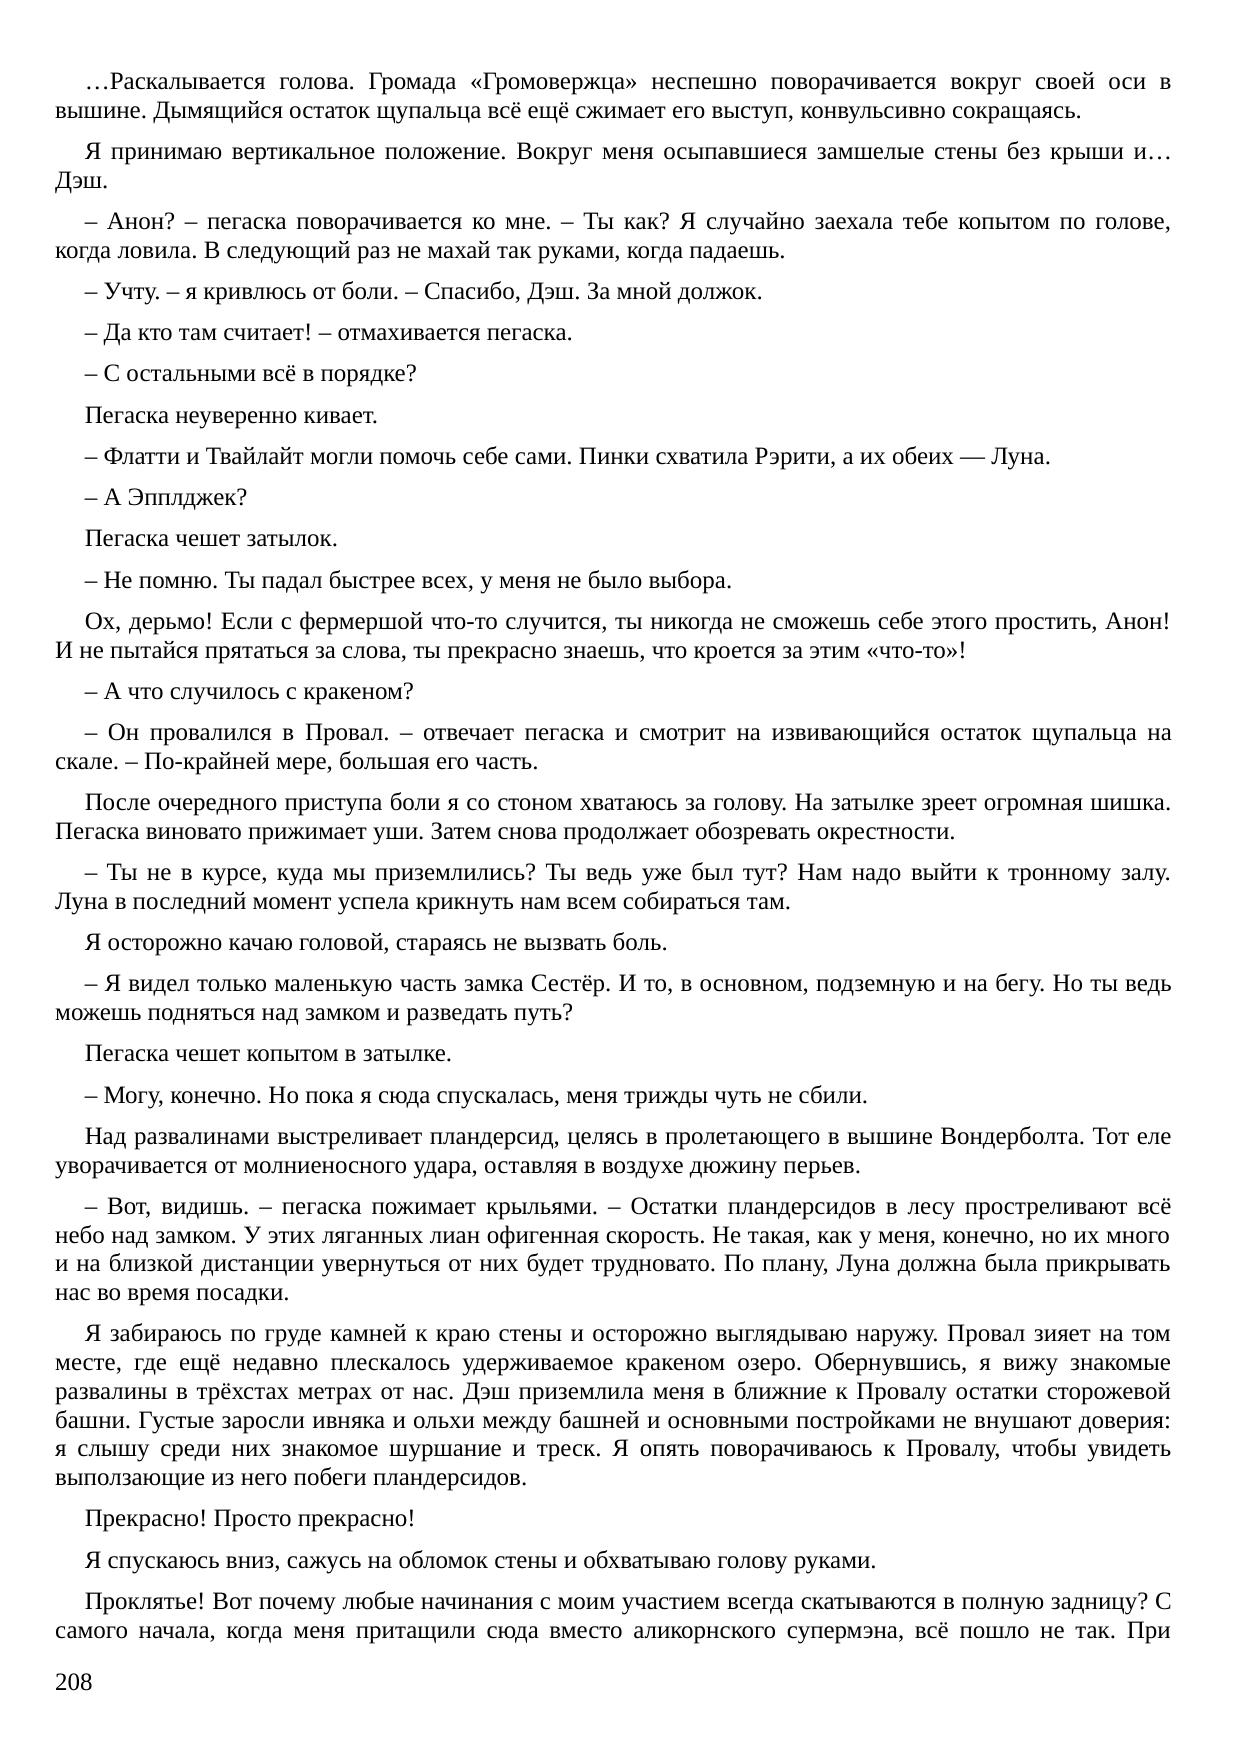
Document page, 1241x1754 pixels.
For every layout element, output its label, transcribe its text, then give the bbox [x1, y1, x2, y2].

text – Ты не в курсе, куда мы приземлились? Ты ведь уже был тут? Нам надо выйти к тронному залу. Луна в последний момент успела крикнуть нам всем собираться там. [55, 857, 1173, 915]
text Ох, дерьмо! Если с фермершой что-то случится, ты никогда не сможешь себе этого простить, Анон! И не пытайся прятаться за слова, ты прекрасно знаешь, что кроется за этим «что-то»! [55, 606, 1173, 663]
text – Могу, конечно. Но пока я сюда спускалась, меня трижды чуть не сбили. [55, 1080, 1173, 1108]
text – А Эпплджек? [55, 482, 1173, 511]
text – Да кто там считает! – отмахивается пегаска. [55, 317, 1173, 346]
text – Учту. – я кривлюсь от боли. – Спасибо, Дэш. За мной должок. [55, 276, 1173, 305]
text – Флатти и Твайлайт могли помочь себе сами. Пинки схватила Рэрити, а их обеих — Луна. [55, 441, 1173, 470]
text Пегаска чешет затылок. [55, 523, 1173, 552]
text Прекрасно! Просто прекрасно! [55, 1503, 1173, 1532]
text …Раскалывается голова. Громада «Громовержца» неспешно поворачивается вокруг своей оси в вышине. Дымящийся остаток щупальца всё ещё сжимает его выступ, конвульсивно сокращаясь. [55, 66, 1173, 123]
text Пегаска чешет копытом в затылке. [55, 1038, 1173, 1067]
text Пегаска неуверенно кивает. [55, 400, 1173, 428]
text – Я видел только маленькую часть замка Сестёр. И то, в основном, подземную и на бегу. Но ты ведь можешь подняться над замком и разведать путь? [55, 968, 1173, 1026]
text – А что случилось с кракеном? [55, 676, 1173, 705]
text Я осторожно качаю головой, стараясь не вызвать боль. [55, 927, 1173, 956]
text Я принимаю вертикальное положение. Вокруг меня осыпавшиеся замшелые стены без крыши и… Дэш. [55, 136, 1173, 193]
text – С остальными всё в порядке? [55, 358, 1173, 387]
text – Вот, видишь. – пегаска пожимает крыльями. – Остатки пландерсидов в лесу простреливают всё небо над замком. У этих ляганных лиан офигенная скорость. Не такая, как у меня, конечно, но их много и на близкой дистанции увернуться от них будет трудновато. По плану, Луна должна была прикрывать нас во время посадки. [55, 1191, 1173, 1306]
text Я спускаюсь вниз, сажусь на обломок стены и обхватываю голову руками. [55, 1545, 1173, 1573]
text – Не помню. Ты падал быстрее всех, у меня не было выбора. [55, 565, 1173, 593]
text Я забираюсь по груде камней к краю стены и осторожно выглядываю наружу. Провал зияет на том месте, где ещё недавно плескалось удерживаемое кракеном озеро. Обернувшись, я вижу знакомые развалины в трёхстах метрах от нас. Дэш приземлила меня в ближние к Провалу остатки сторожевой башни. Густые заросли ивняка и ольхи между башней и основными постройками не внушают доверия: я слышу среди них знакомое шуршание и треск. Я опять поворачиваюсь к Провалу, чтобы увидеть выползающие из него побеги пландерсидов. [55, 1318, 1173, 1491]
text После очередного приступа боли я со стоном хватаюсь за голову. На затылке зреет огромная шишка. Пегаска виновато прижимает уши. Затем снова продолжает обозревать окрестности. [55, 787, 1173, 845]
text – Анон? – пегаска поворачивается ко мне. – Ты как? Я случайно заехала тебе копытом по голове, когда ловила. В следующий раз не махай так руками, когда падаешь. [55, 206, 1173, 263]
text Проклятье! Вот почему любые начинания с моим участием всегда скатываются в полную задницу? С самого начала, когда меня притащили сюда вместо аликорнского супермэна, всё пошло не так. При [55, 1586, 1173, 1643]
text Над развалинами выстреливает пландерсид, целясь в пролетающего в вышине Вондерболта. Тот еле уворачивается от молниеносного удара, оставляя в воздухе дюжину перьев. [55, 1121, 1173, 1178]
text – Он провалился в Провал. – отвечает пегаска и смотрит на извивающийся остаток щупальца на скале. – По-крайней мере, большая его часть. [55, 717, 1173, 775]
